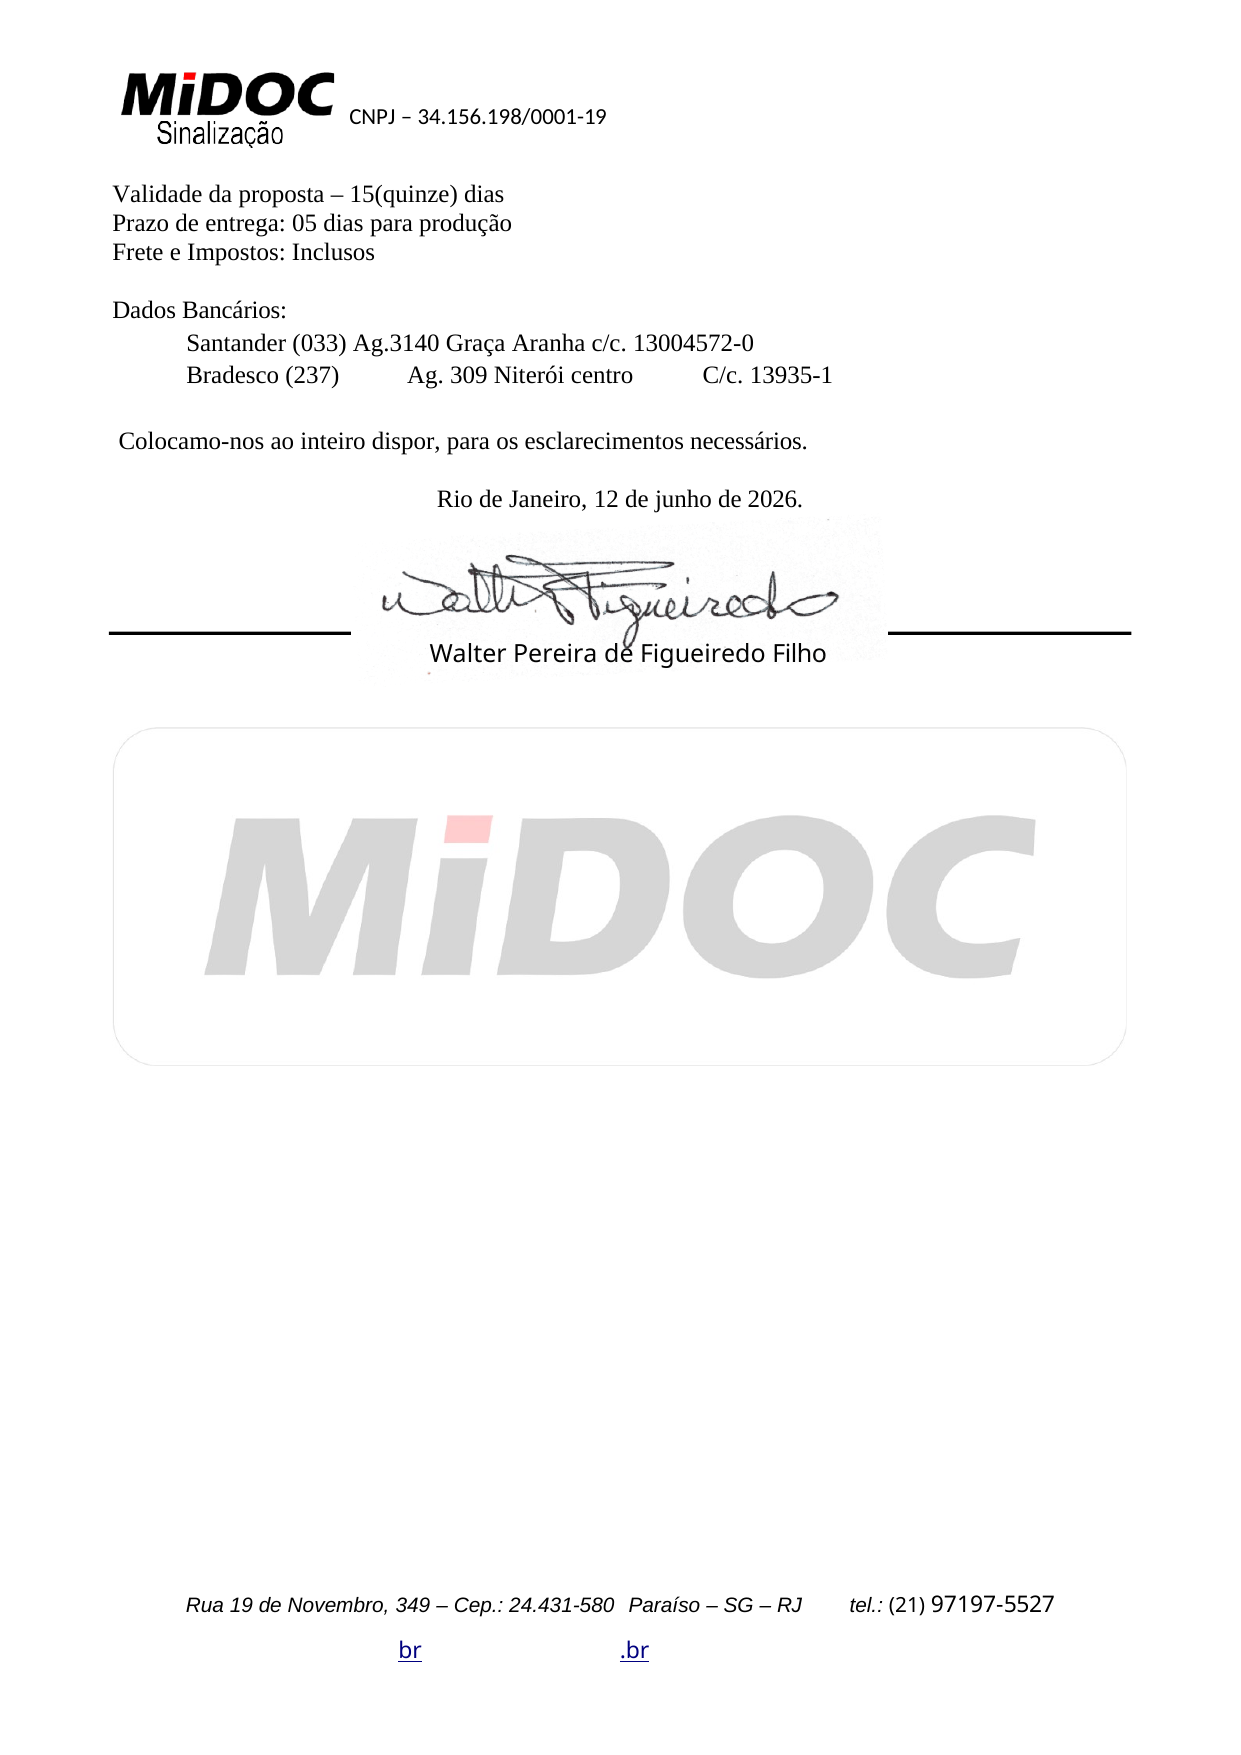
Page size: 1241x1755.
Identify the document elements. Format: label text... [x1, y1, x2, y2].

text Walter Pereira de Figueiredo Filho [429, 635, 888, 669]
text Dados Bancários: [112, 295, 1137, 323]
text [351, 514, 888, 687]
text Santander (033) Ag.3140 Graça Aranha c/c. 13004572-0 Bradesco (237) Ag. 309 Niterói centro C/c. 13935-1 [186, 328, 833, 389]
text Validade da proposta – 15(quinze) dias Prazo de entrega: 05 dias para produção Frete e Impostos: Inclusos [112, 179, 557, 266]
text Rio de Janeiro, 12 de junho de 2026. [103, 484, 1136, 512]
text Colocamo-nos ao inteiro dispor, para os esclarecimentos necessários. [118, 426, 1137, 455]
